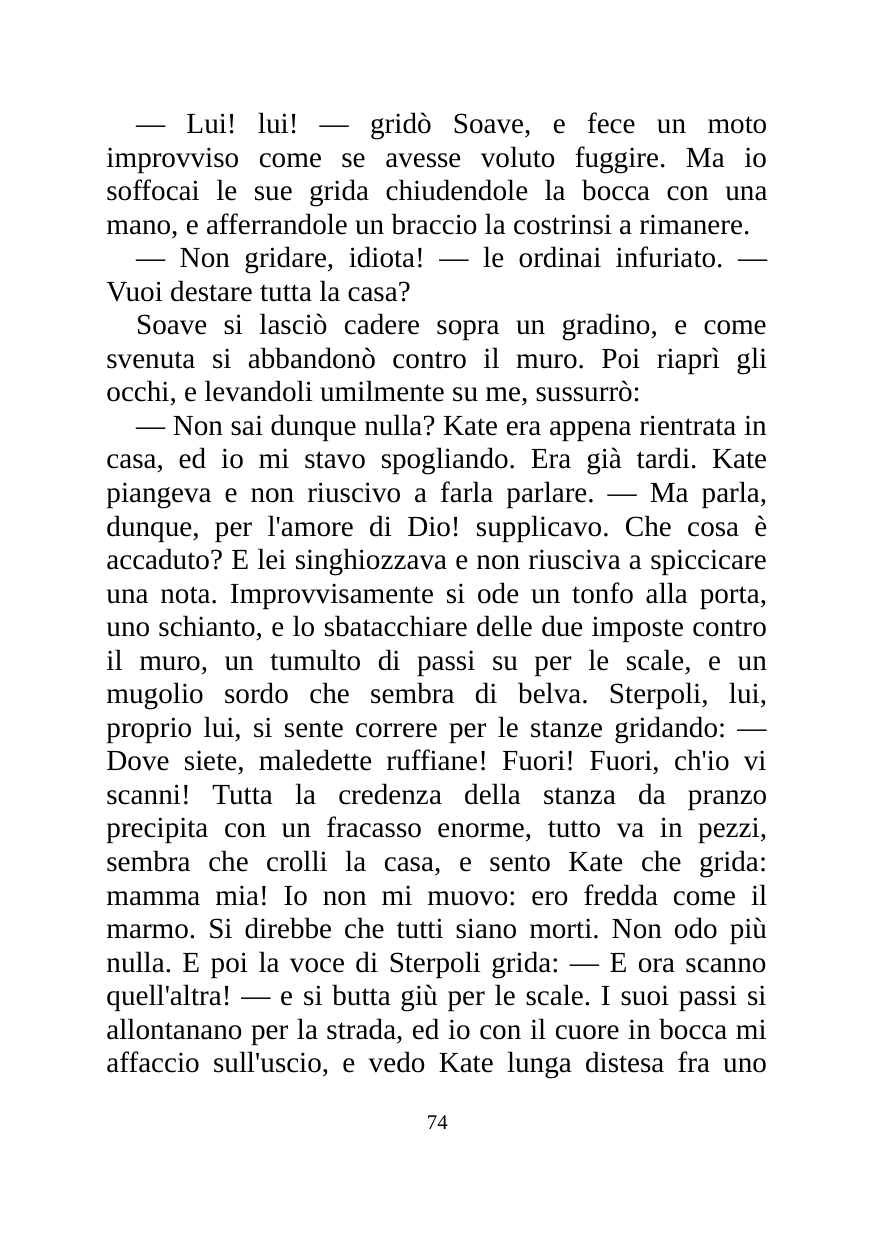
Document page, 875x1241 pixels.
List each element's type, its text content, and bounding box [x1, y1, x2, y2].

text — Non gridare, idiota! — le ordinai infuriato. — Vuoi destare tutta la casa? [106, 240, 768, 307]
text — Non sai dunque nulla? Kate era appena rientrata in casa, ed io mi stavo spogliando. Era già tardi. Kate piangeva e non riuscivo a farla parlare. — Ma parla, dunque, per l'amore di Dio! supplicavo. Che cosa è accaduto? E lei singhiozzava e non riusciva a spiccicare una nota. Improvvisamente si ode un tonfo alla porta, uno schianto, e lo sbatacchiare delle due imposte contro il muro, un tumulto di passi su per le scale, e un mugolio sordo che sembra di belva. Sterpoli, lui, proprio lui, si sente correre per le stanze gridando: — Dove siete, maledette ruffiane! Fuori! Fuori, ch'io vi scanni! Tutta la credenza della stanza da pranzo precipita con un fracasso enorme, tutto va in pezzi, sembra che crolli la casa, e sento Kate che grida: mamma mia! Io non mi muovo: ero fredda come il marmo. Si direbbe che tutti siano morti. Non odo più nulla. E poi la voce di Sterpoli grida: — E ora scanno quell'altra! — e si butta giù per le scale. I suoi passi si allontanano per la strada, ed io con il cuore in bocca mi affaccio sull'uscio, e vedo Kate lunga distesa fra uno [106, 408, 768, 1079]
text Soave si lasciò cadere sopra un gradino, e come svenuta si abbandonò contro il muro. Poi riaprì gli occhi, e levandoli umilmente su me, sussurrò: [106, 307, 768, 408]
text — Lui! lui! — gridò Soave, e fece un moto improvviso come se avesse voluto fuggire. Ma io soffocai le sue grida chiudendole la bocca con una mano, e afferrandole un braccio la costrinsi a rimanere. [106, 106, 768, 240]
